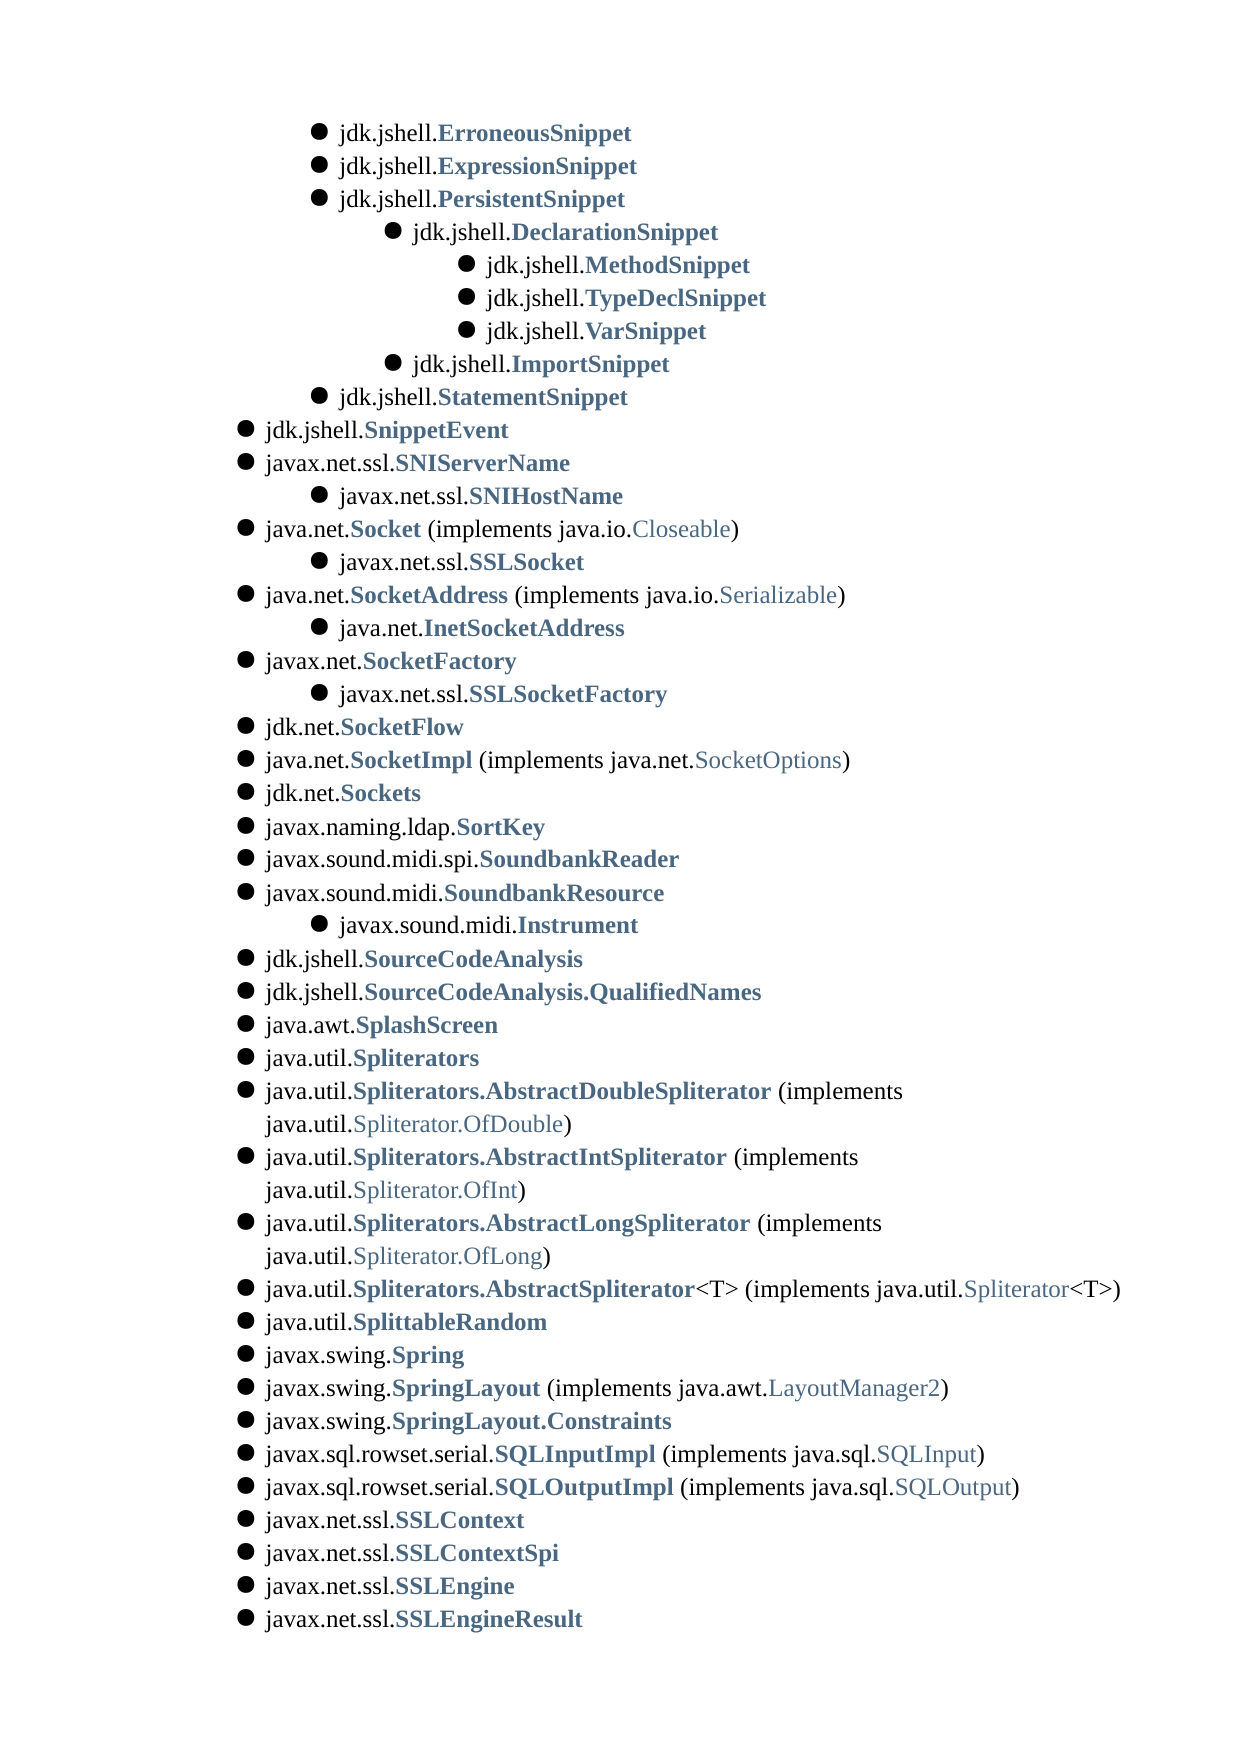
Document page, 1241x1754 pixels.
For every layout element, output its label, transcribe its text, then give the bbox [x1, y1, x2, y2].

list javax.naming.ldap.SortKey [236, 812, 1122, 840]
list jdk.jshell.ImportSnippet [383, 349, 1122, 378]
list javax.sql.rowset.serial.SQLOutputImpl (implements java.sql.SQLOutput) [236, 1472, 1122, 1501]
list java.util.SplittableRandom [236, 1307, 1122, 1336]
list jdk.jshell.TypeDeclSnippet [457, 283, 1122, 312]
list javax.net.ssl.SSLContextSpi [236, 1538, 1122, 1567]
list jdk.jshell.DeclarationSnippet [383, 217, 1122, 246]
list jdk.jshell.ErroneousSnippet [309, 118, 1122, 147]
list jdk.jshell.SourceCodeAnalysis.QualifiedNames [236, 977, 1122, 1005]
list javax.net.SocketFactory [236, 646, 1122, 675]
list java.util.Spliterators [236, 1043, 1122, 1071]
list javax.net.ssl.SSLContext [236, 1505, 1122, 1534]
list jdk.jshell.VarSnippet [457, 316, 1122, 345]
list java.util.Spliterators.AbstractIntSpliterator (implements java.util.Spliterator.OfInt) [236, 1142, 1122, 1203]
list java.util.Spliterators.AbstractSpliterator<T> (implements java.util.Spliterator<T>) [236, 1274, 1122, 1303]
list javax.net.ssl.SNIServerName [236, 448, 1122, 477]
list javax.net.ssl.SSLEngine [236, 1571, 1122, 1600]
list java.util.Spliterators.AbstractLongSpliterator (implements java.util.Spliterator.OfLong) [236, 1208, 1122, 1269]
list javax.net.ssl.SSLEngineResult [236, 1604, 1122, 1633]
list java.awt.SplashScreen [236, 1010, 1122, 1038]
list jdk.net.SocketFlow [236, 712, 1122, 741]
list jdk.jshell.PersistentSnippet [309, 184, 1122, 213]
list java.net.SocketImpl (implements java.net.SocketOptions) [236, 746, 1122, 774]
list java.net.InetSocketAddress [309, 613, 1122, 642]
list java.net.SocketAddress (implements java.io.Serializable) [236, 580, 1122, 609]
list javax.swing.SpringLayout.Constraints [236, 1406, 1122, 1435]
list javax.net.ssl.SNIHostName [309, 481, 1122, 510]
list jdk.jshell.StatementSnippet [309, 382, 1122, 411]
list javax.swing.Spring [236, 1340, 1122, 1369]
list jdk.jshell.ExpressionSnippet [309, 151, 1122, 180]
list javax.sound.midi.spi.SoundbankReader [236, 844, 1122, 873]
list javax.net.ssl.SSLSocketFactory [309, 679, 1122, 708]
list javax.sound.midi.SoundbankResource [236, 878, 1122, 906]
list javax.sound.midi.Instrument [309, 911, 1122, 939]
list jdk.jshell.SnippetEvent [236, 415, 1122, 444]
list jdk.jshell.SourceCodeAnalysis [236, 944, 1122, 972]
list javax.sql.rowset.serial.SQLInputImpl (implements java.sql.SQLInput) [236, 1439, 1122, 1468]
list jdk.jshell.MethodSnippet [457, 250, 1122, 279]
list java.util.Spliterators.AbstractDoubleSpliterator (implements java.util.Spliterator.OfDouble) [236, 1076, 1122, 1137]
list javax.swing.SpringLayout (implements java.awt.LayoutManager2) [236, 1373, 1122, 1402]
list javax.net.ssl.SSLSocket [309, 547, 1122, 576]
list jdk.net.Sockets [236, 778, 1122, 807]
list java.net.Socket (implements java.io.Closeable) [236, 514, 1122, 543]
